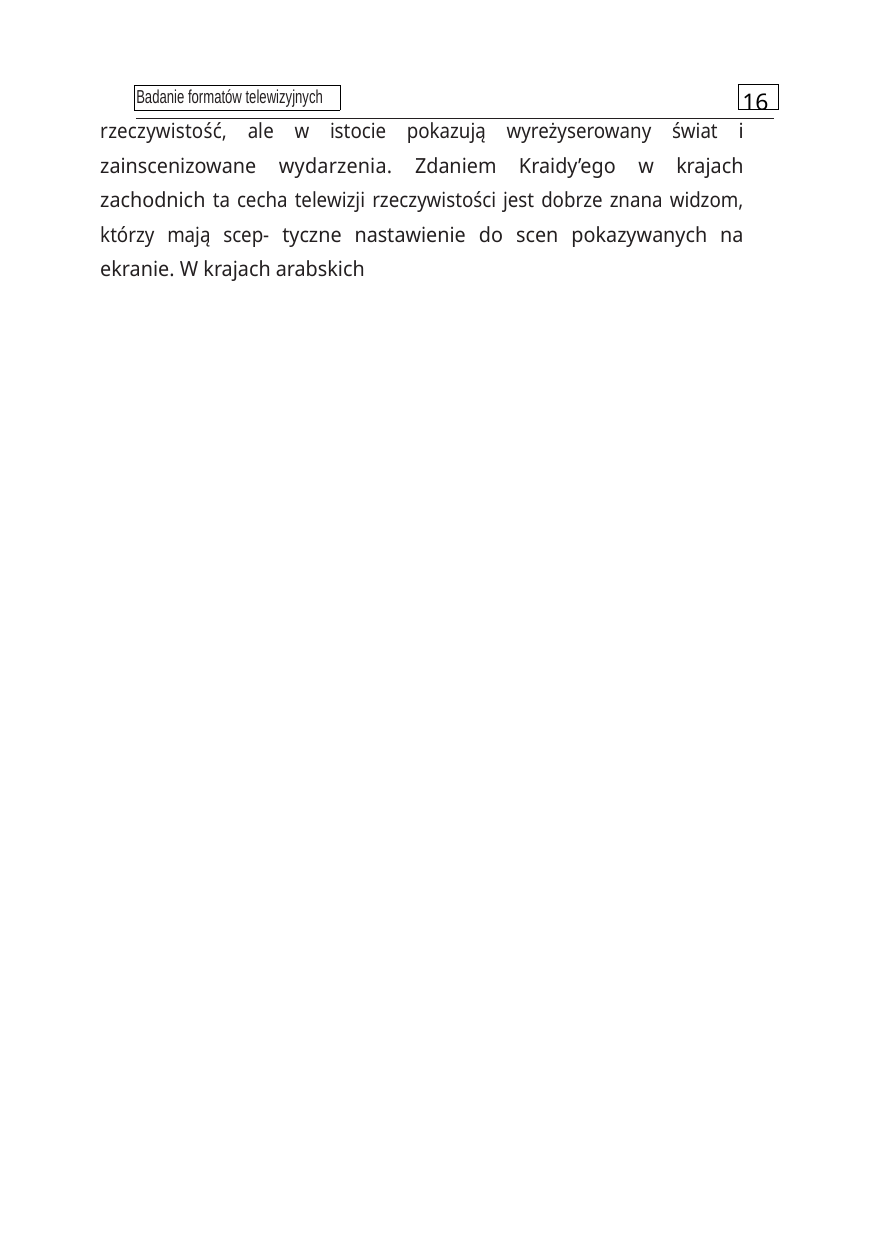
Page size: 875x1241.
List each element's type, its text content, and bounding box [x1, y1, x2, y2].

text rzeczywistość, ale w istocie pokazują wyreżyserowany świat i zainscenizowane wydarzenia. Zdaniem Kraidy’ego w krajach zachodnich ta cecha telewizji rzeczywistości jest dobrze znana widzom, którzy mają scep- tyczne nastawienie do scen pokazywanych na ekranie. W krajach arabskich [100, 117, 743, 283]
